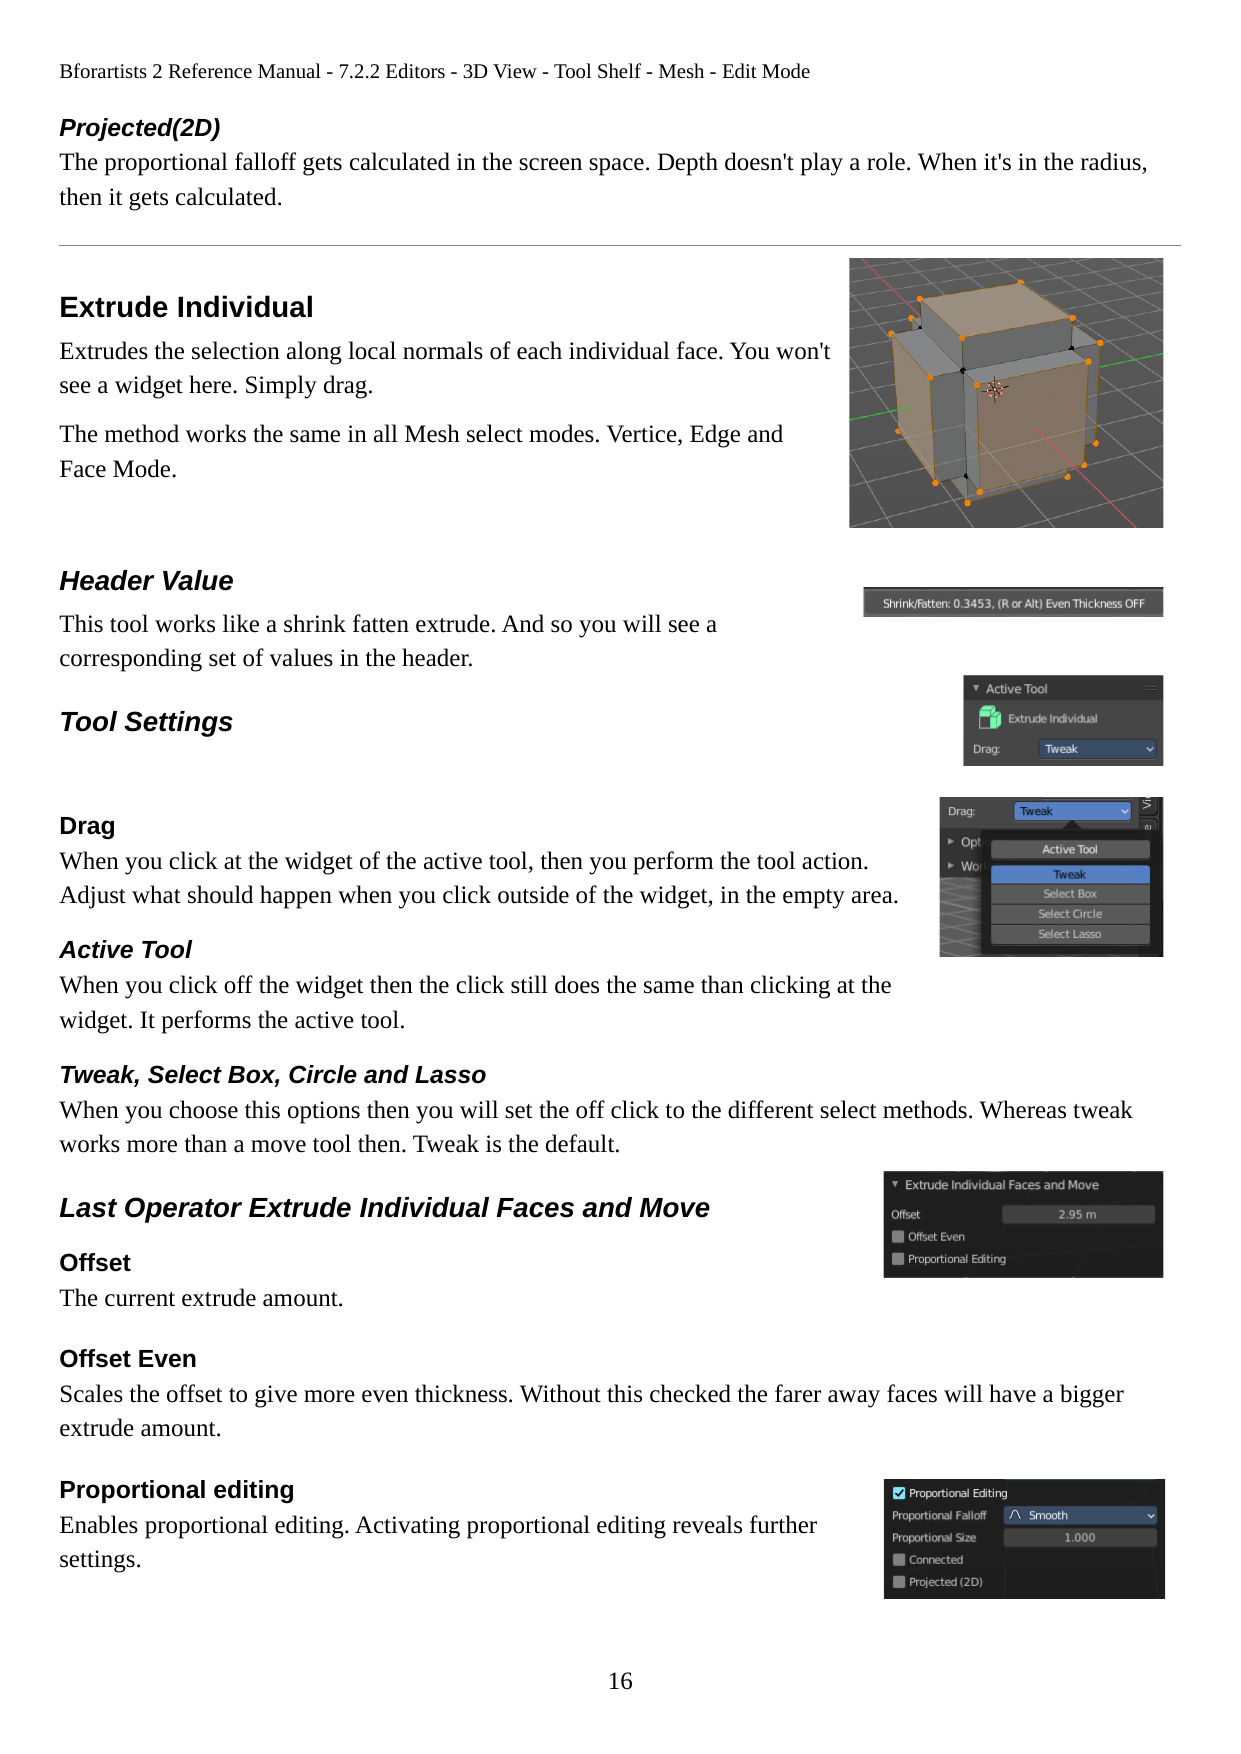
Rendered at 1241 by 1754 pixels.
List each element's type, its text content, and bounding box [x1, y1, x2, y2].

text The method works the same in all Mesh select modes. Vertice, Edge and Face Mode. [59, 419, 849, 483]
subtitle Last Operator Extrude Individual Faces and Move [59, 1191, 883, 1223]
text This tool works like a shrink fatten extrude. And so you will see a corresponding set of values in the header. [59, 609, 1181, 672]
subtitle Offset [59, 1248, 883, 1276]
subtitle Offset Even [59, 1344, 1181, 1373]
subtitle Active Tool [59, 936, 1181, 964]
subtitle [1164, 290, 1181, 323]
subtitle [1164, 811, 1181, 839]
subtitle [1164, 1248, 1181, 1276]
text When you choose this options then you will set the off click to the different select methods. Whereas tweak works more than a move tool then. Tweak is the default. [59, 1095, 1181, 1158]
subtitle Tweak, Select Box, Circle and Lasso [59, 1060, 1181, 1089]
picture [963, 675, 1164, 766]
subtitle Proportional editing [59, 1475, 1181, 1503]
picture [939, 797, 1164, 957]
subtitle Extrude Individual [59, 290, 849, 323]
picture [863, 587, 1164, 617]
text Extrudes the selection along local normals of each individual face. You won't see a widget here. Simply drag. [59, 336, 849, 399]
text The proportional falloff gets calculated in the screen space. Depth doesn't play a role. When it's in the radius, then it gets calculated. [59, 147, 1181, 211]
text Scales the offset to give more even thickness. Without this checked the farer away faces will have a bigger extrude amount. [59, 1379, 1181, 1442]
picture [883, 1479, 1166, 1599]
text The current extrude amount. [59, 1283, 1181, 1311]
subtitle Tool Settings [59, 705, 963, 737]
subtitle Projected(2D) [59, 113, 1181, 141]
picture [883, 1171, 1164, 1278]
subtitle [1164, 705, 1181, 737]
subtitle Header Value [59, 564, 1181, 596]
picture [849, 258, 1164, 528]
text When you click off the widget then the click still does the same than clicking at the widget. It performs the active tool. [59, 970, 1181, 1033]
text When you click at the widget of the active tool, then you perform the tool action. Adjust what should happen when you click outside of the widget, in the empty area. [59, 846, 939, 909]
subtitle Drag [59, 811, 939, 839]
text Enables proportional editing. Activating proportional editing reveals further settings. [59, 1510, 883, 1573]
